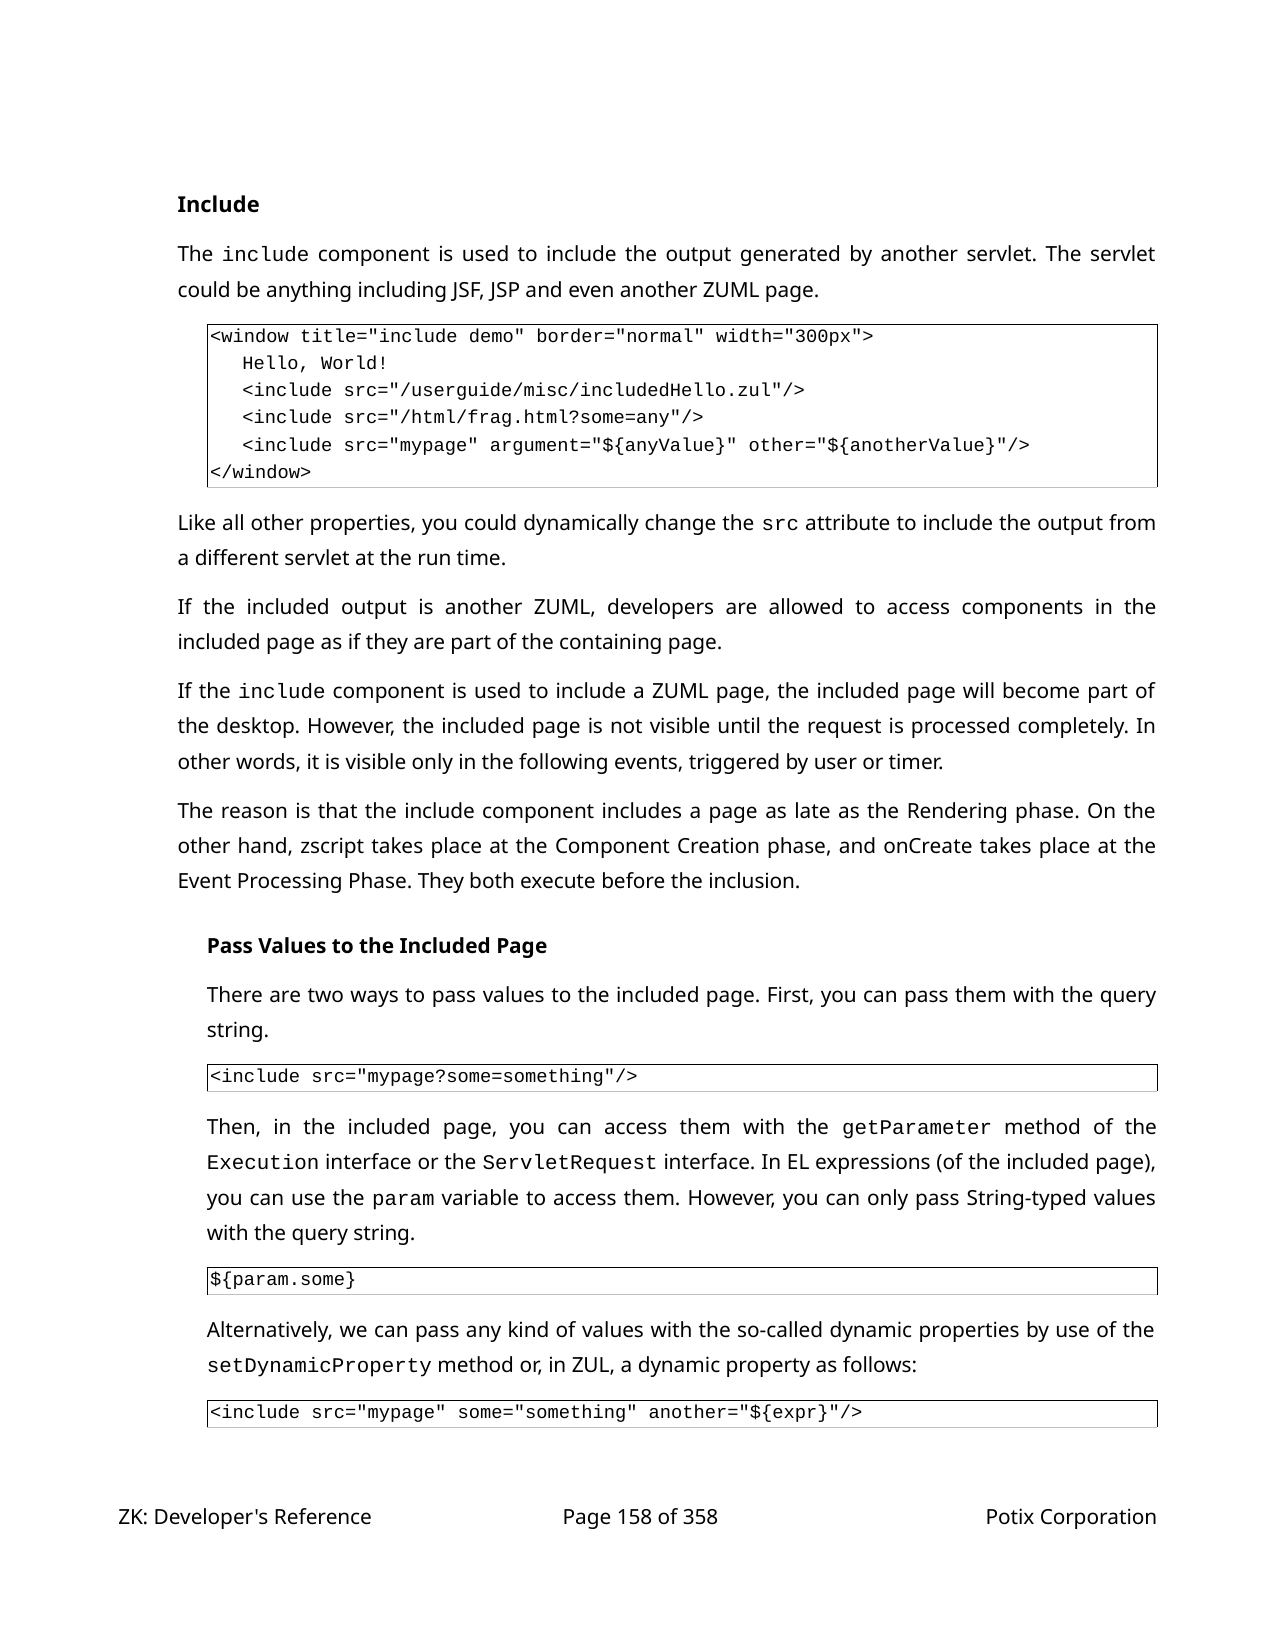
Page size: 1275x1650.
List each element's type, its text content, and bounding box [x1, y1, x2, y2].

text The include component is used to include the output generated by another servlet. The servlet could be anything including JSF, JSP and even another ZUML page. [177, 239, 1157, 303]
text </window> [208, 460, 1157, 487]
text The reason is that the include component includes a page as late as the Rendering phase. On the other hand, zscript takes place at the Component Creation phase, and onCreate takes place at the Event Processing Phase. They both execute before the inclusion. [177, 796, 1157, 894]
text <include src="mypage" some="something" another="${expr}"/> [208, 1401, 1157, 1427]
text <include src="mypage" argument="${anyValue}" other="${anotherValue}"/> [208, 433, 1157, 457]
text <window title="include demo" border="normal" width="300px"> [208, 325, 1157, 348]
text There are two ways to pass values to the included page. First, you can pass them with the query string. [207, 980, 1157, 1043]
text Then, in the included page, you can access them with the getParameter method of the Execution interface or the ServletRequest interface. In EL expressions (of the included page), you can use the param variable to access them. However, you can only pass String-typed values with the query string. [207, 1112, 1157, 1247]
text Like all other properties, you could dynamically change the src attribute to include the output from a different servlet at the run time. [177, 508, 1157, 571]
text ${param.some} [208, 1268, 1157, 1294]
text <include src="/html/frag.html?some=any"/> [208, 405, 1157, 430]
text <include src="mypage?some=something"/> [208, 1065, 1157, 1091]
text Alternatively, we can pass any kind of values with the so-called dynamic properties by use of the setDynamicProperty method or, in ZUL, a dynamic property as follows: [207, 1315, 1157, 1379]
text <include src="/userguide/misc/includedHello.zul"/> [208, 378, 1157, 402]
text If the include component is used to include a ZUML page, the included page will become part of the desktop. However, the included page is not visible until the request is processed completely. In other words, it is visible only in the following events, triggered by user or timer. [177, 676, 1157, 775]
subtitle Pass Values to the Included Page [207, 931, 1157, 959]
text Hello, World! [208, 351, 1157, 375]
subtitle Include [177, 189, 1157, 219]
text If the included output is another ZUML, developers are allowed to access components in the included page as if they are part of the containing page. [177, 592, 1157, 656]
